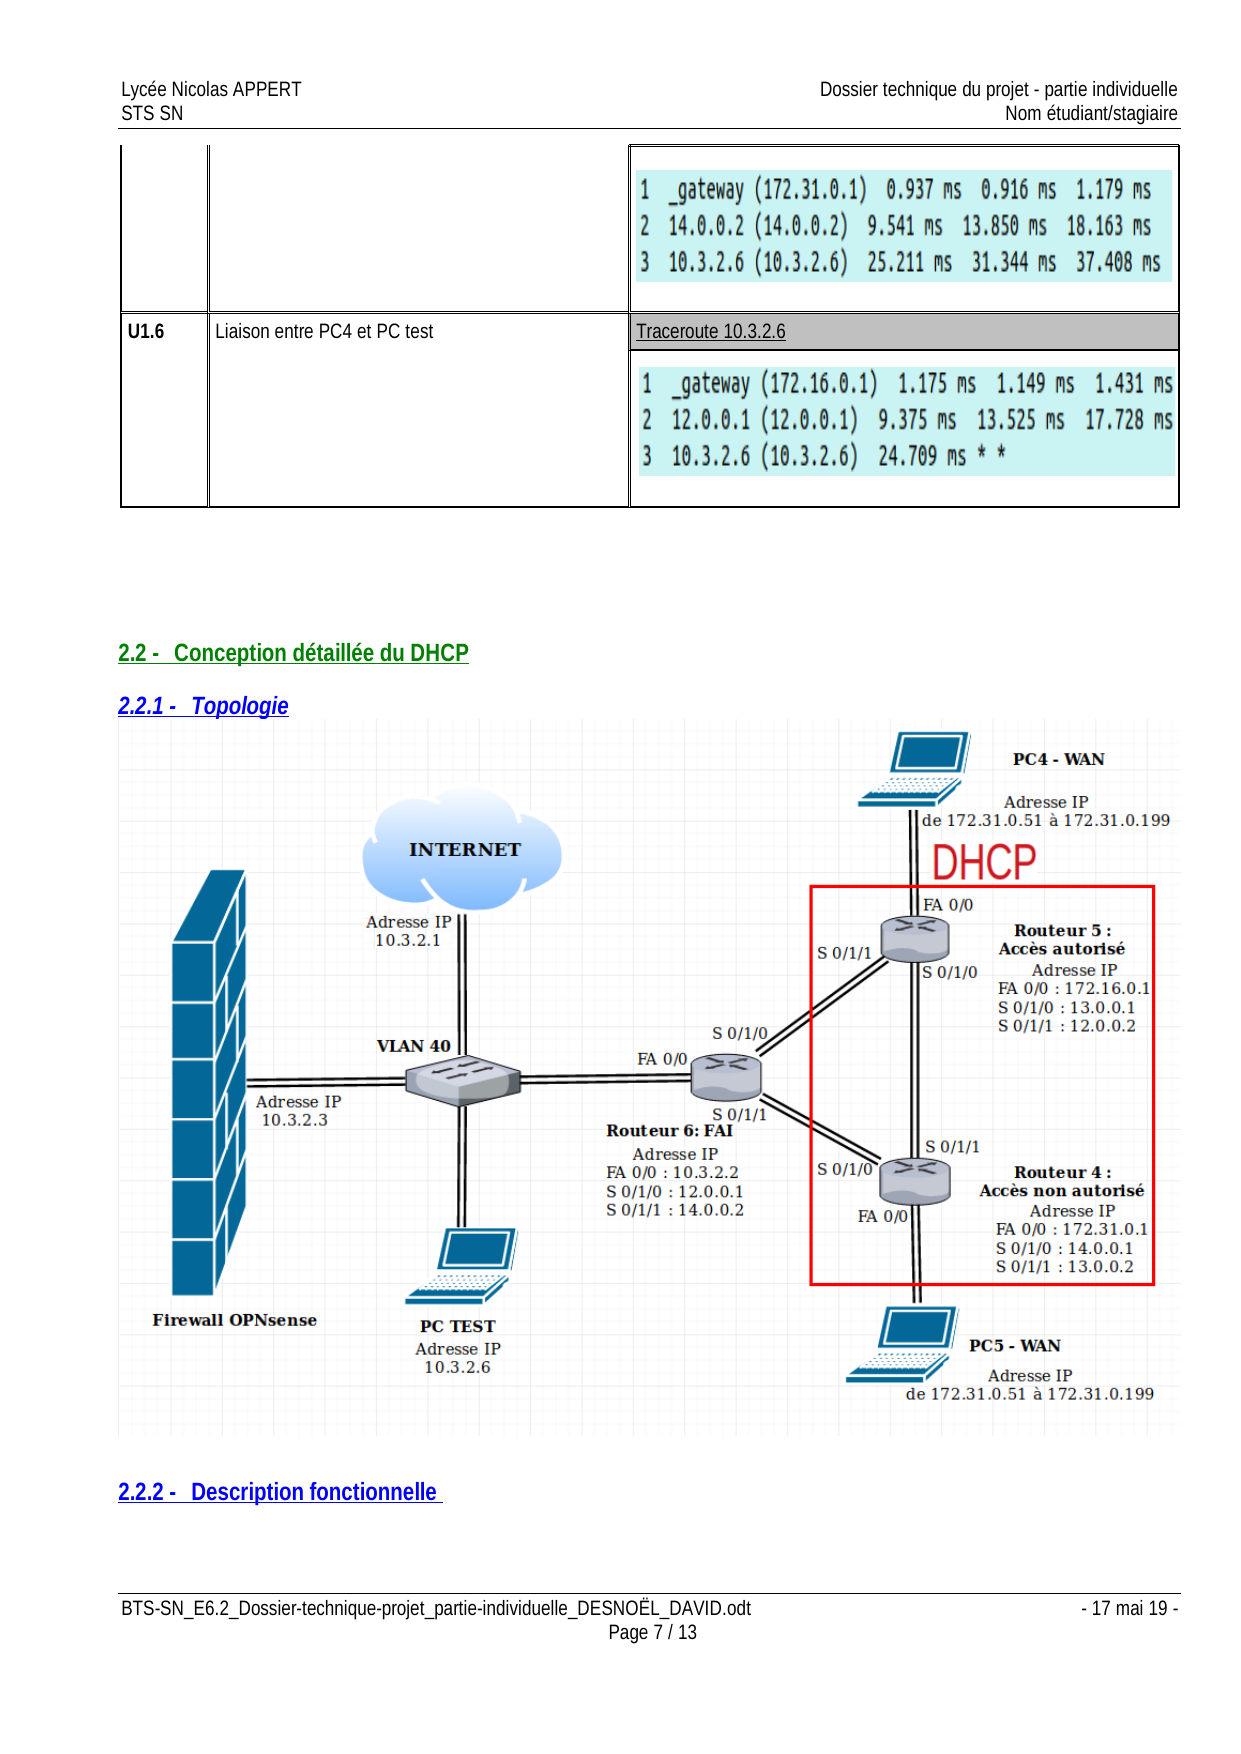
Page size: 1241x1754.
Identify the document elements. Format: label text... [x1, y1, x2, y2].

table_header Traceroute 10.3.2.6 [631, 314, 1178, 349]
table_cell [631, 351, 1178, 367]
table_cell [631, 368, 1178, 506]
subtitle Description fonctionnelle [118, 1477, 1181, 1506]
picture [639, 367, 1176, 476]
table_cell U1.6 [122, 314, 207, 506]
subtitle Topologie [118, 691, 1181, 719]
table_cell Liaison entre PC4 et PC test [210, 314, 628, 506]
table_cell [210, 145, 628, 311]
subtitle Conception détaillée du DHCP [118, 638, 1181, 667]
picture [118, 719, 1182, 1436]
table_cell [631, 147, 1178, 311]
table_cell [122, 145, 207, 311]
picture [636, 170, 1173, 282]
